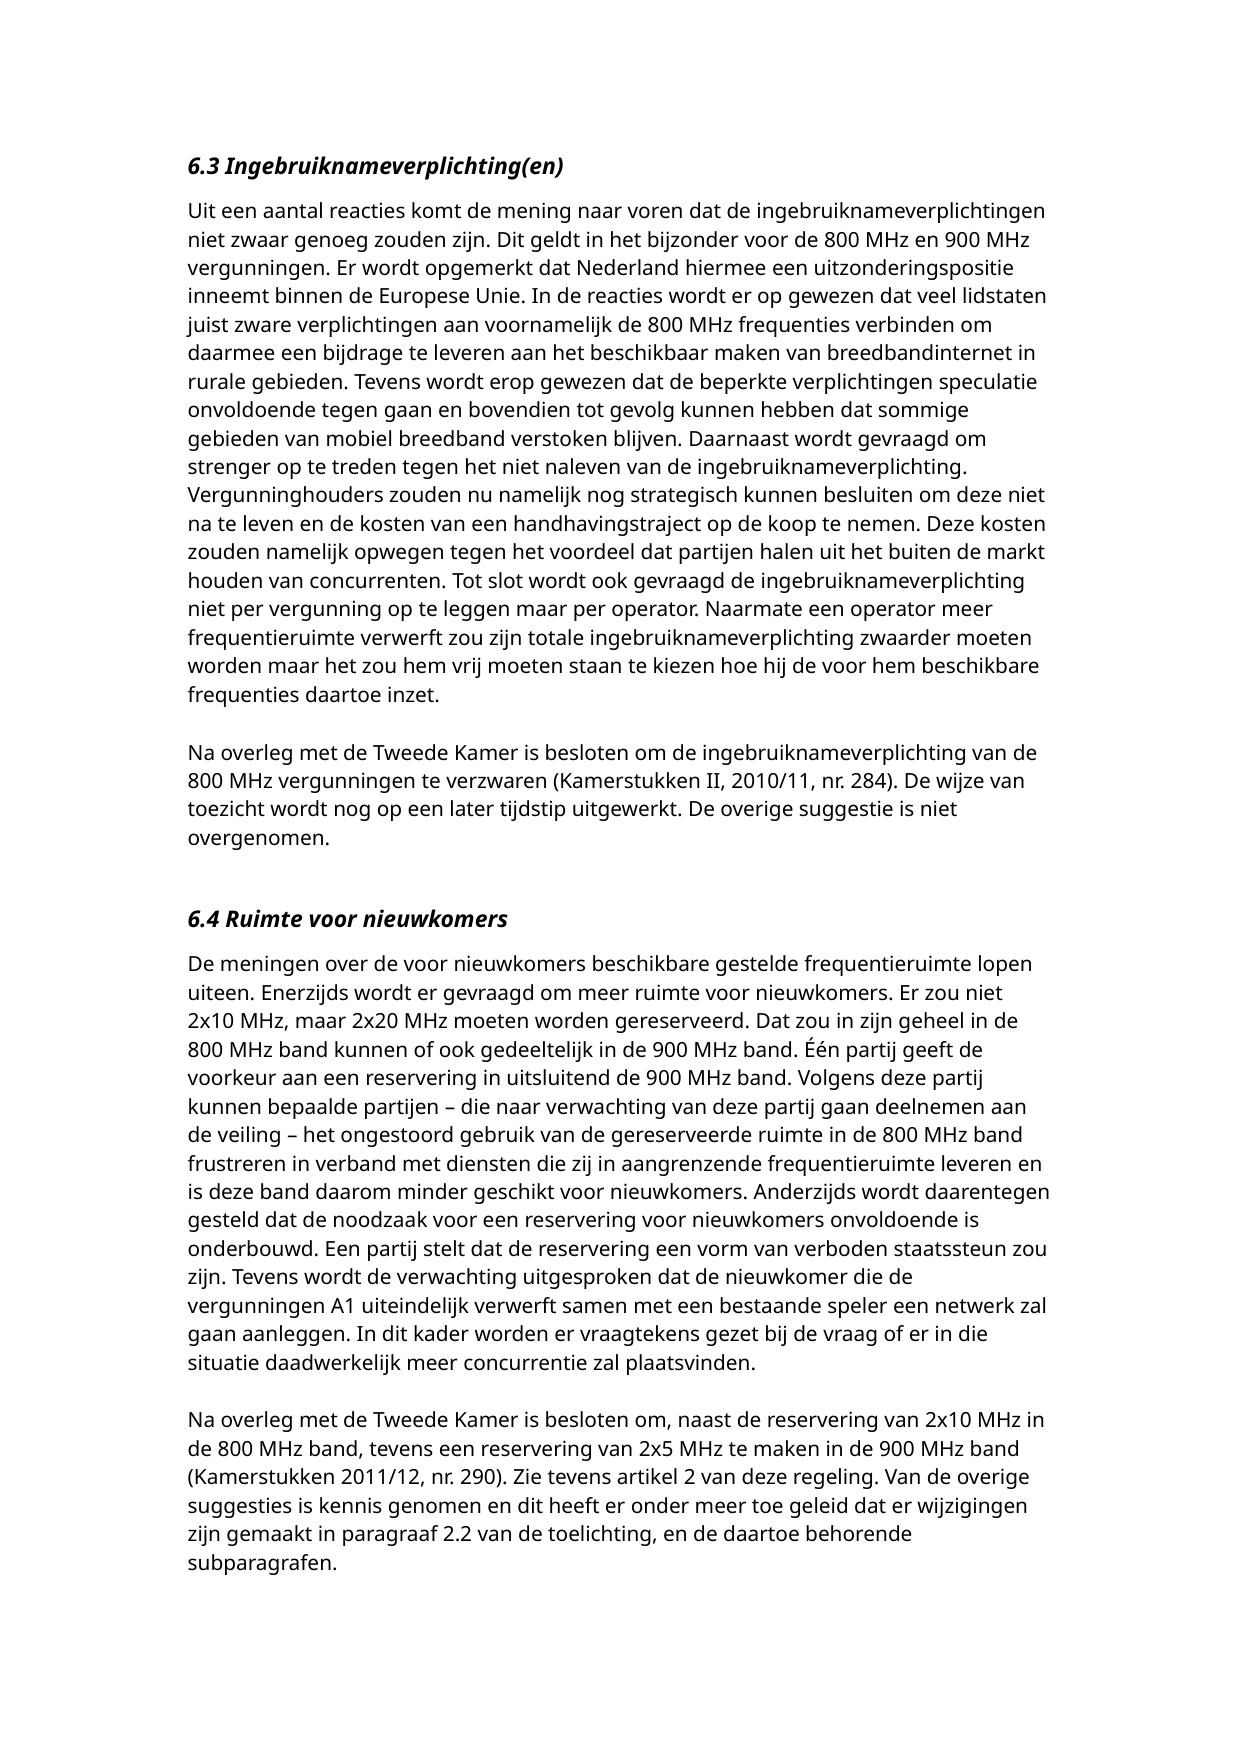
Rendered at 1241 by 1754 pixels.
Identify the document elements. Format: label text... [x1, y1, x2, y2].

text Na overleg met de Tweede Kamer is besloten om de ingebruiknameverplichting van de 800 MHz vergunningen te verzwaren (Kamerstukken II, 2010/11, nr. 284). De wijze van toezicht wordt nog op een later tijdstip uitgewerkt. De overige suggestie is niet overgenomen. [187, 738, 1053, 851]
text De meningen over de voor nieuwkomers beschikbare gestelde frequentieruimte lopen uiteen. Enerzijds wordt er gevraagd om meer ruimte voor nieuwkomers. Er zou niet 2x10 MHz, maar 2x20 MHz moeten worden gereserveerd. Dat zou in zijn geheel in de 800 MHz band kunnen of ook gedeeltelijk in de 900 MHz band. Één partij geeft de voorkeur aan een reservering in uitsluitend de 900 MHz band. Volgens deze partij kunnen bepaalde partijen – die naar verwachting van deze partij gaan deelnemen aan de veiling – het ongestoord gebruik van de gereserveerde ruimte in de 800 MHz band frustreren in verband met diensten die zij in aangrenzende frequentieruimte leveren en is deze band daarom minder geschikt voor nieuwkomers. Anderzijds wordt daarentegen gesteld dat de noodzaak voor een reservering voor nieuwkomers onvoldoende is onderbouwd. Een partij stelt dat de reservering een vorm van verboden staatssteun zou zijn. Tevens wordt de verwachting uitgesproken dat de nieuwkomer die de vergunningen A1 uiteindelijk verwerft samen met een bestaande speler een netwerk zal gaan aanleggen. In dit kader worden er vraagtekens gezet bij de vraag of er in die situatie daadwerkelijk meer concurrentie zal plaatsvinden. [187, 949, 1053, 1376]
text Na overleg met de Tweede Kamer is besloten om, naast de reservering van 2x10 MHz in de 800 MHz band, tevens een reservering van 2x5 MHz te maken in de 900 MHz band (Kamerstukken 2011/12, nr. 290). Zie tevens artikel 2 van deze regeling. Van de overige suggesties is kennis genomen en dit heeft er onder meer toe geleid dat er wijzigingen zijn gemaakt in paragraaf 2.2 van de toelichting, en de daartoe behorende subparagrafen. [187, 1406, 1053, 1576]
text Uit een aantal reacties komt de mening naar voren dat de ingebruiknameverplichtingen niet zwaar genoeg zouden zijn. Dit geldt in het bijzonder voor de 800 MHz en 900 MHz vergunningen. Er wordt opgemerkt dat Nederland hiermee een uitzonderingspositie inneemt binnen de Europese Unie. In de reacties wordt er op gewezen dat veel lidstaten juist zware verplichtingen aan voornamelijk de 800 MHz frequenties verbinden om daarmee een bijdrage te leveren aan het beschikbaar maken van breedbandinternet in rurale gebieden. Tevens wordt erop gewezen dat de beperkte verplichtingen speculatie onvoldoende tegen gaan en bovendien tot gevolg kunnen hebben dat sommige gebieden van mobiel breedband verstoken blijven. Daarnaast wordt gevraagd om strenger op te treden tegen het niet naleven van de ingebruiknameverplichting. Vergunninghouders zouden nu namelijk nog strategisch kunnen besluiten om deze niet na te leven en de kosten van een handhavingstraject op de koop te nemen. Deze kosten zouden namelijk opwegen tegen het voordeel dat partijen halen uit het buiten de markt houden van concurrenten. Tot slot wordt ook gevraagd de ingebruiknameverplichting niet per vergunning op te leggen maar per operator. Naarmate een operator meer frequentieruimte verwerft zou zijn totale ingebruiknameverplichting zwaarder moeten worden maar het zou hem vrij moeten staan te kiezen hoe hij de voor hem beschikbare frequenties daartoe inzet. [187, 196, 1053, 708]
subtitle 6.4 Ruimte voor nieuwkomers [187, 903, 1053, 934]
subtitle 6.3 Ingebruiknameverplichting(en) [187, 150, 1053, 181]
